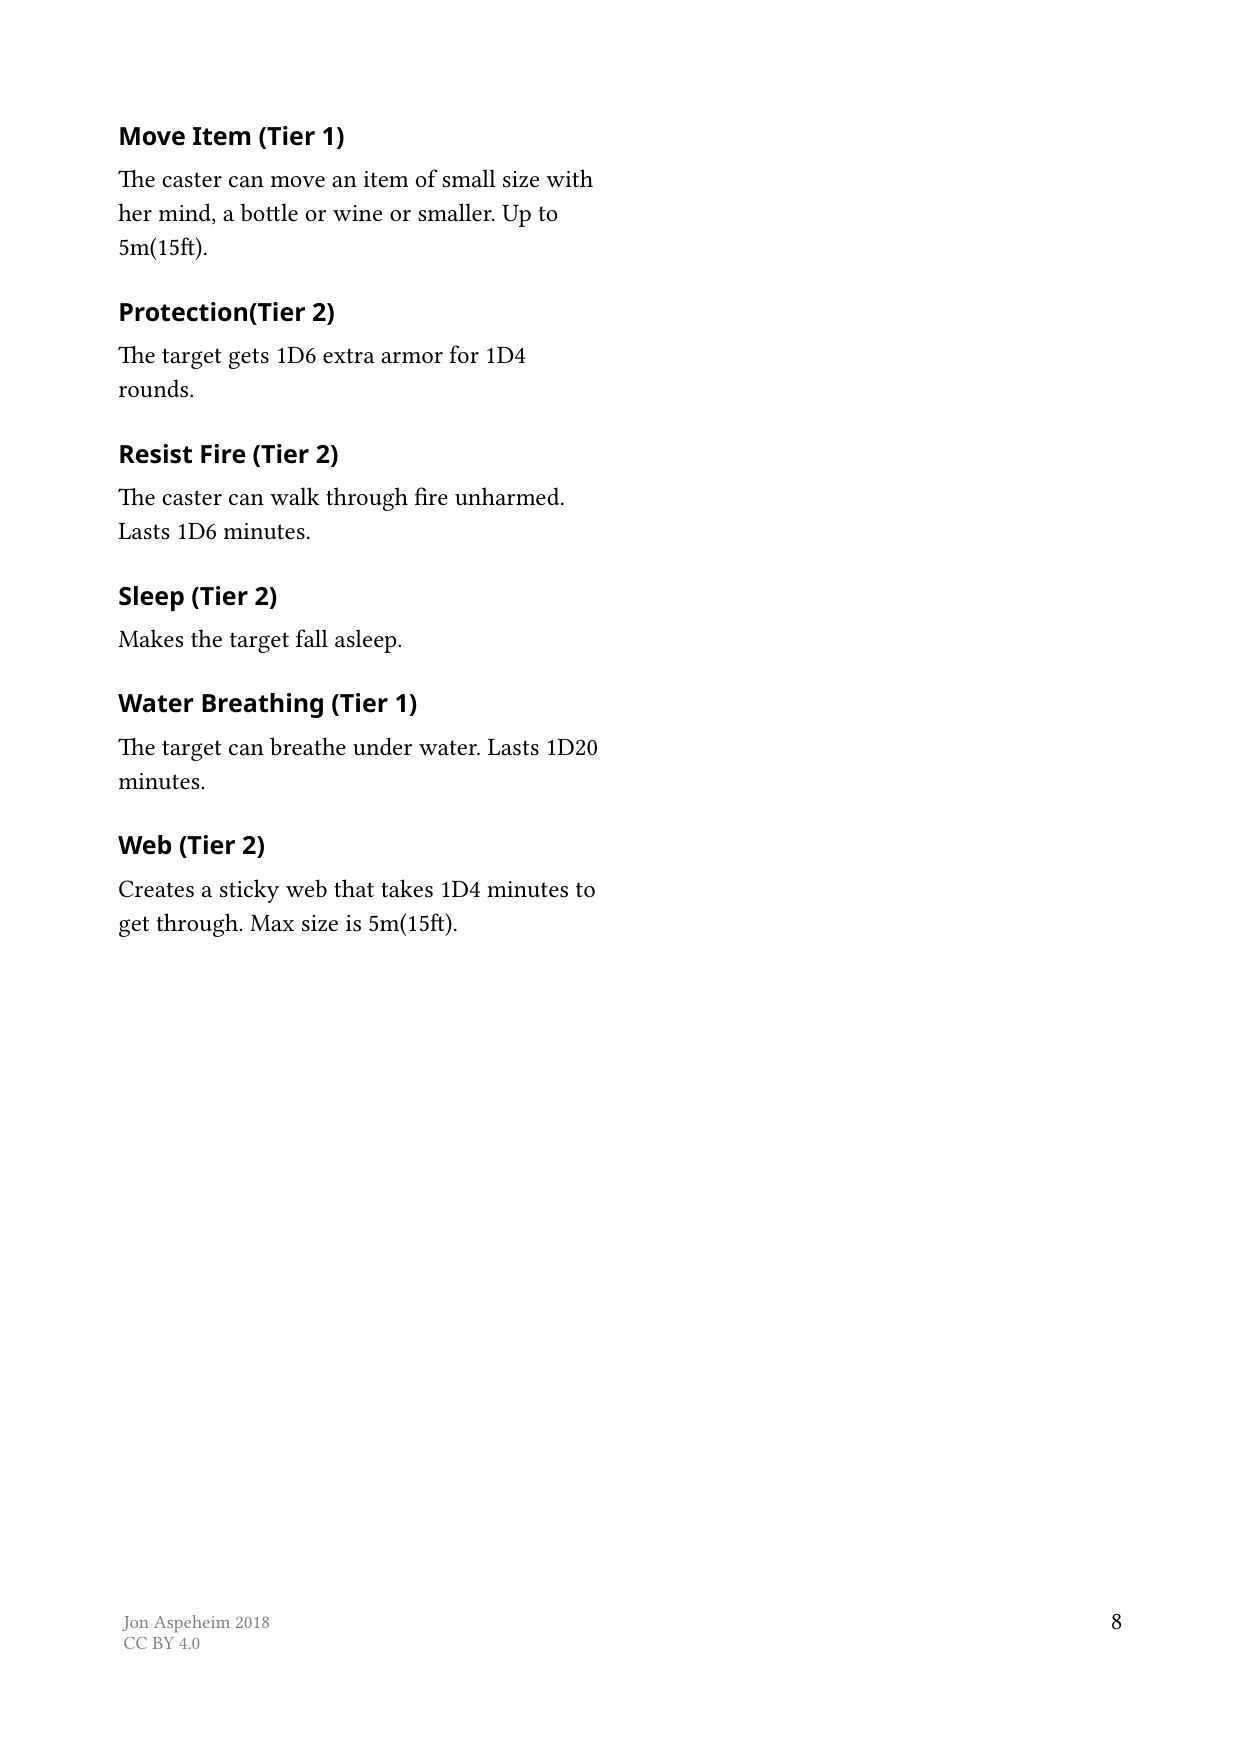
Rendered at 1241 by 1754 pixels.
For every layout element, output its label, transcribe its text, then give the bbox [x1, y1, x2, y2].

text The target gets 1D6 extra armor for 1D4 rounds. [118, 341, 605, 403]
subtitle Sleep (Tier 2) [118, 578, 605, 612]
text The caster can move an item of small size with her mind, a bottle or wine or smaller. Up to 5m(15ft). [118, 165, 605, 262]
subtitle Resist Fire (Tier 2) [118, 436, 605, 470]
subtitle Move Item (Tier 1) [118, 118, 605, 152]
text Creates a sticky web that takes 1D4 minutes to get through. Max size is 5m(15ft). [118, 874, 605, 937]
subtitle Web (Tier 2) [118, 828, 605, 862]
subtitle Water Breathing (Tier 1) [118, 686, 605, 720]
text Makes the target fall asleep. [118, 625, 605, 653]
text The target can breathe under water. Lasts 1D20 minutes. [118, 733, 605, 795]
text The caster can walk through fire unharmed. Lasts 1D6 minutes. [118, 483, 605, 546]
subtitle Protection(Tier 2) [118, 294, 605, 328]
